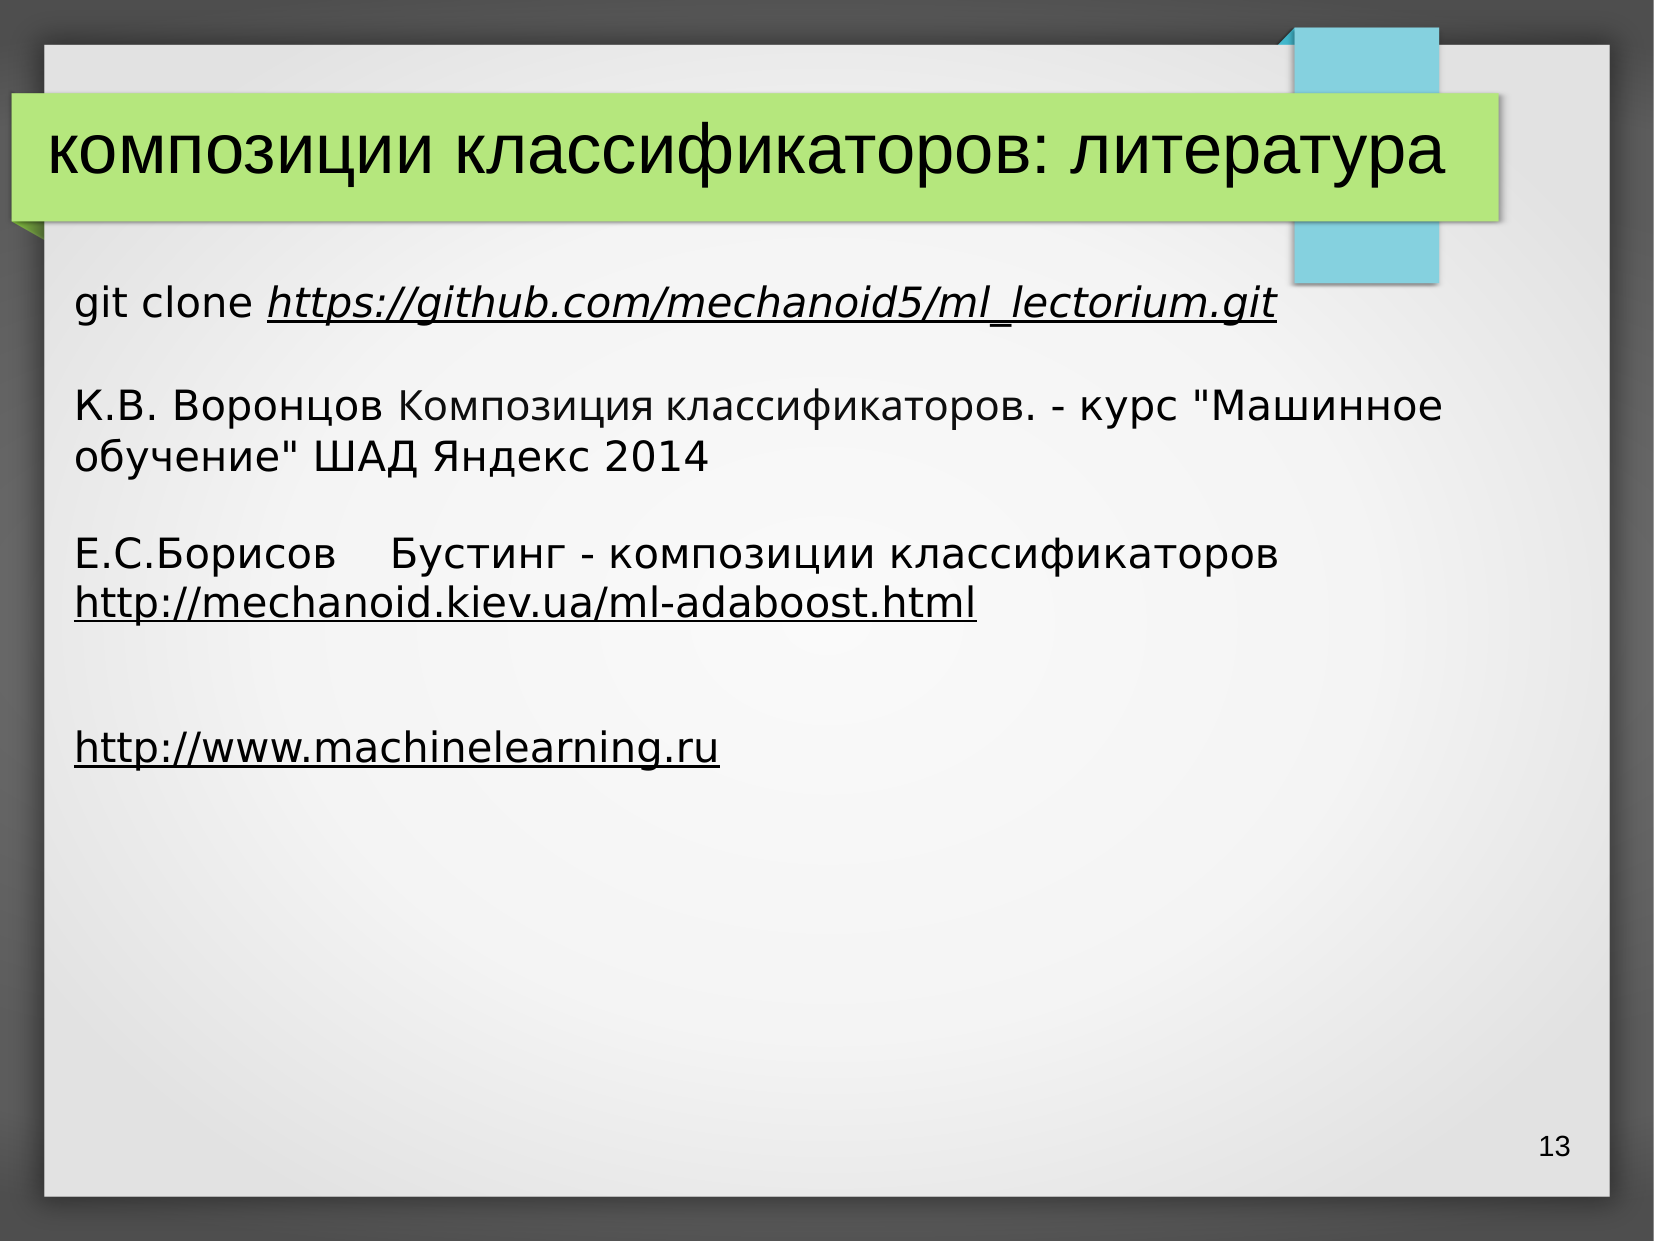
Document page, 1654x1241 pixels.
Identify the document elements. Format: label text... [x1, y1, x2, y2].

title композиции классификаторов: литература [47, 96, 1477, 201]
text_box git clone https://github.com/mechanoid5/ml_lectorium.git К.В. Воронцов Композиция классификаторов. - курс "Машинное обучение" ШАД Яндекс 2014 Е.С.Борисов Бустинг - композиции классификаторов http://mechanoid.kiev.ua/ml-adaboost.html http://www.machinelearning.ru [59, 271, 1489, 815]
picture [0, 0, 1654, 1241]
